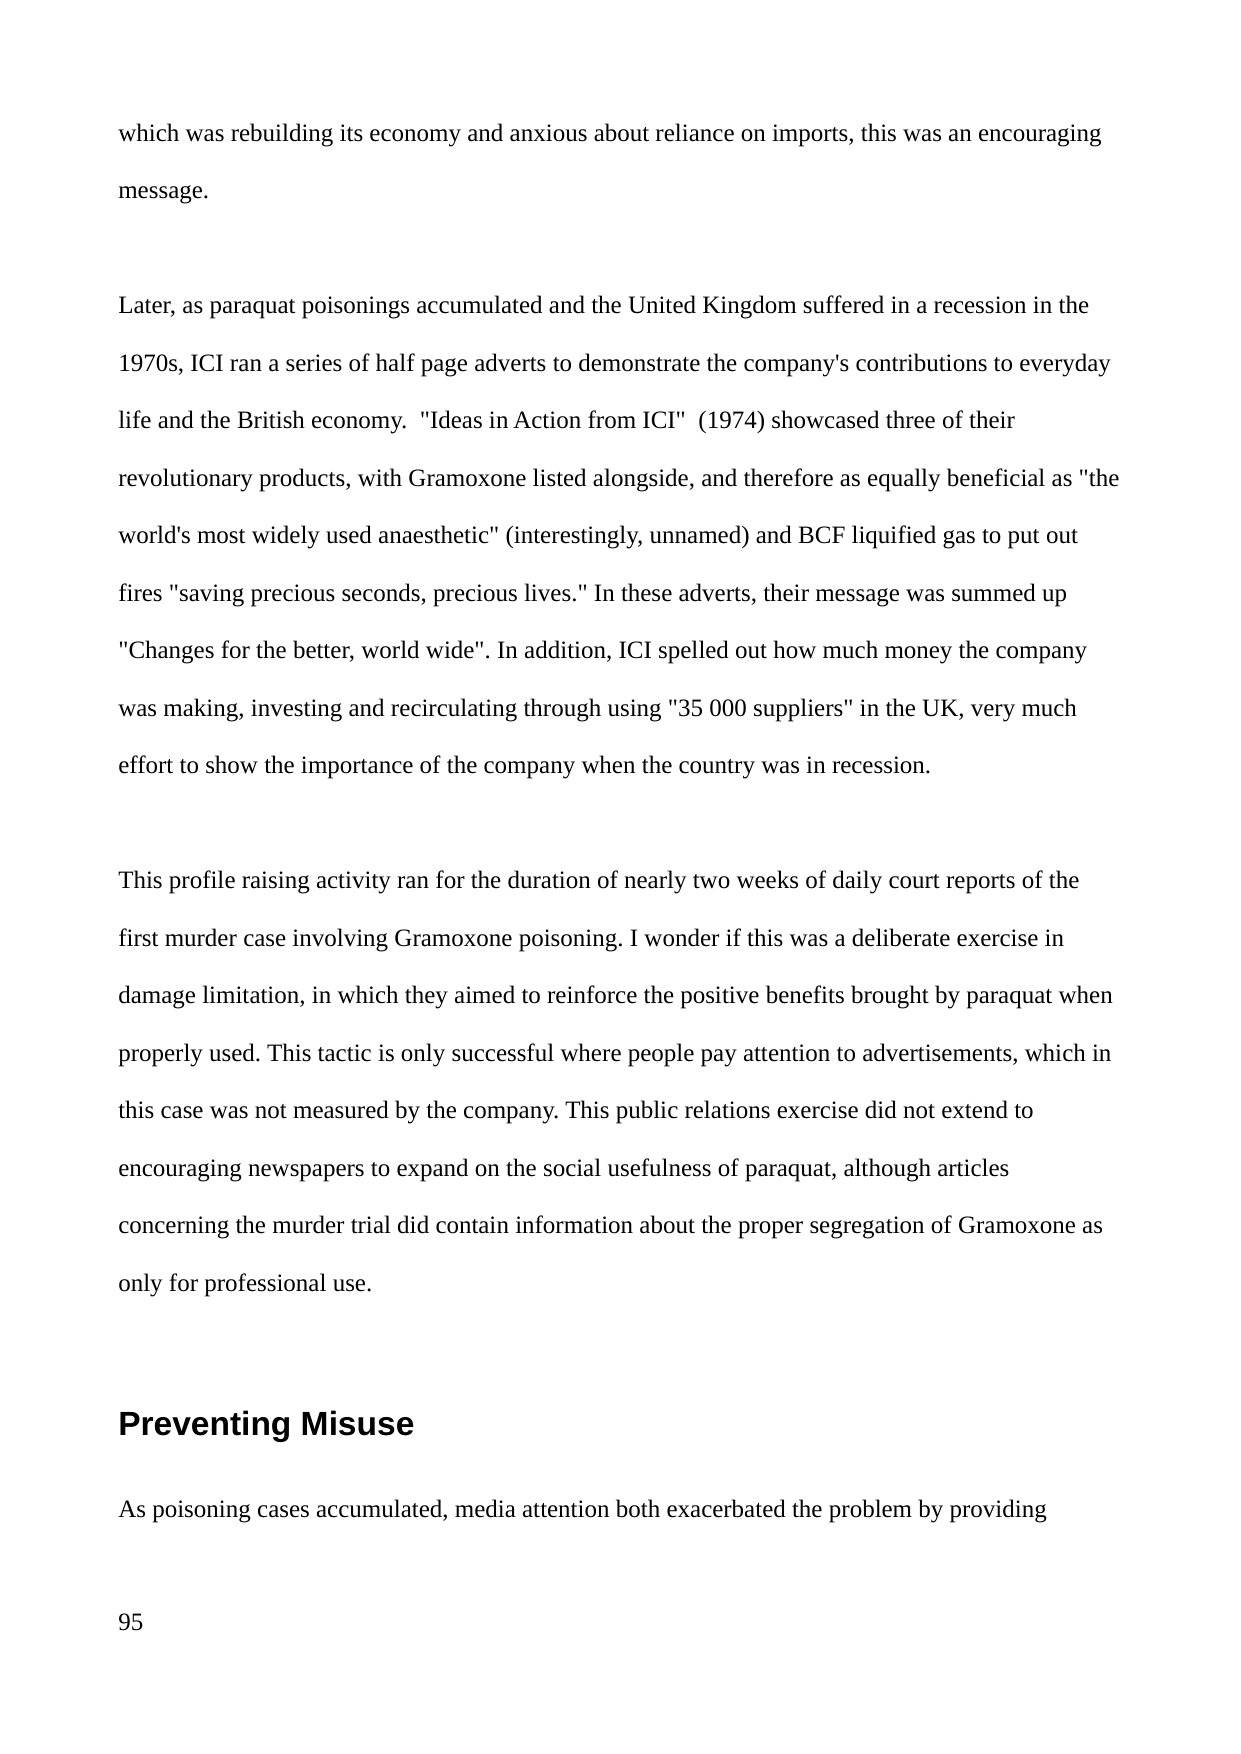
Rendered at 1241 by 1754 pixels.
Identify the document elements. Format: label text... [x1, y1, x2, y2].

text Later, as paraquat poisonings accumulated and the United Kingdom suffered in a recession in the 1970s, ICI ran a series of half page adverts to demonstrate the company's contributions to everyday life and the British economy. "Ideas in Action from ICI" (1974) showcased three of their revolutionary products, with Gramoxone listed alongside, and therefore as equally beneficial as "the world's most widely used anaesthetic" (interestingly, unnamed) and BCF liquified gas to put out fires "saving precious seconds, precious lives." In these adverts, their message was summed up "Changes for the better, world wide". In addition, ICI spelled out how much money the company was making, investing and recirculating through using "35 000 suppliers" in the UK, very much effort to show the importance of the company when the country was in recession. [118, 291, 1122, 779]
text which was rebuilding its economy and anxious about reliance on imports, this was an encouraging message. [118, 118, 1122, 204]
text This profile raising activity ran for the duration of nearly two weeks of daily court reports of the first murder case involving Gramoxone poisoning. I wonder if this was a deliberate exercise in damage limitation, in which they aimed to reinforce the positive benefits brought by paraquat when properly used. This tactic is only successful where people pay attention to advertisements, which in this case was not measured by the company. This public relations exercise did not extend to encouraging newspapers to expand on the social usefulness of paraquat, although articles concerning the murder trial did contain information about the proper segregation of Gramoxone as only for professional use. [118, 866, 1122, 1297]
subtitle Preventing Misuse [118, 1404, 1122, 1443]
text As poisoning cases accumulated, media attention both exacerbated the problem by providing [118, 1494, 1122, 1522]
